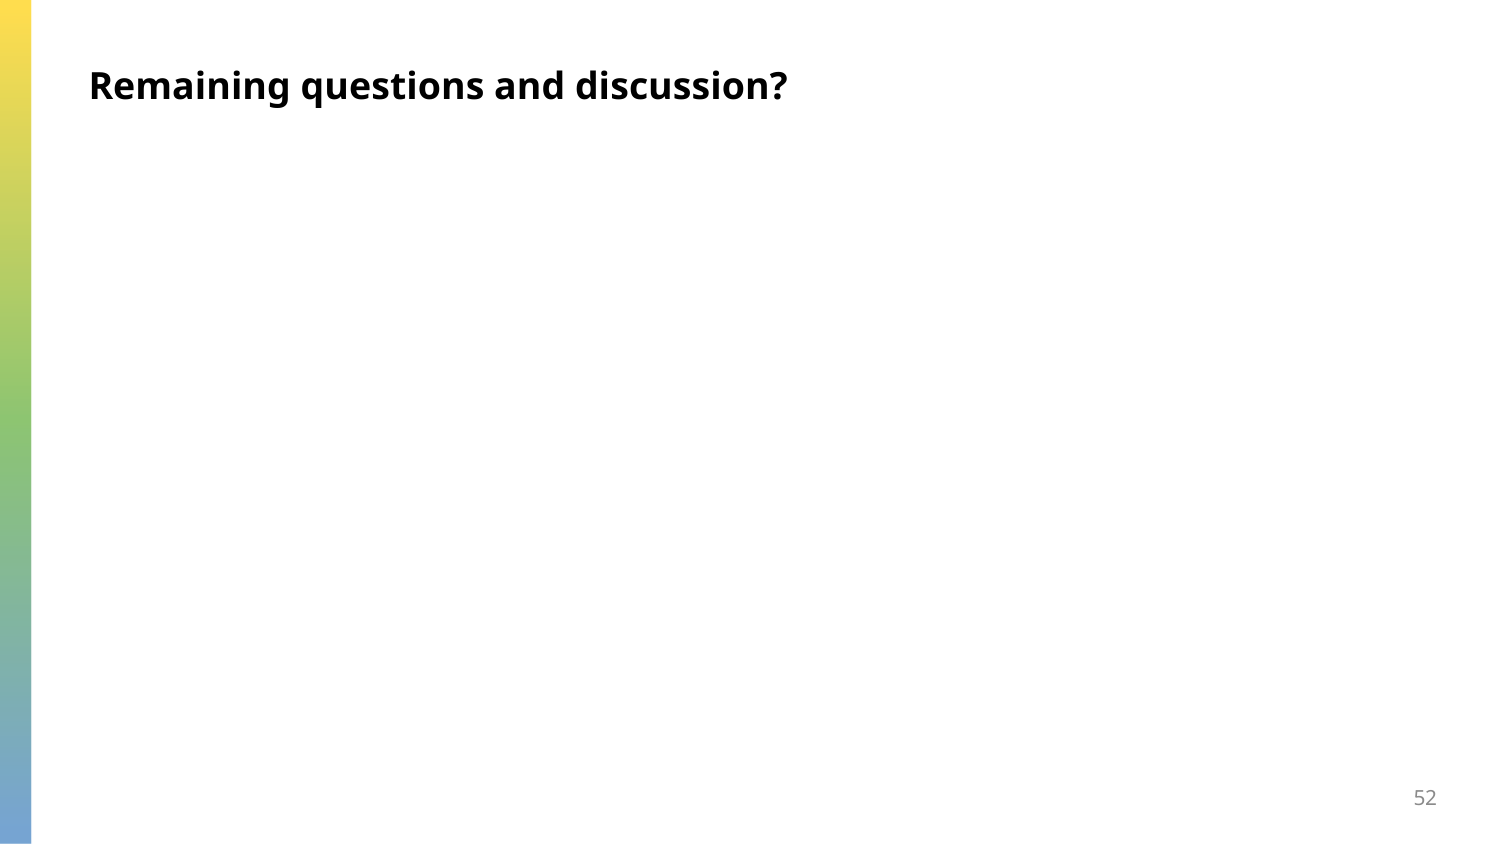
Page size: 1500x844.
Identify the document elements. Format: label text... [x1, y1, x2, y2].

list Remaining questions and discussion? [88, 61, 1442, 157]
picture [0, 0, 1500, 844]
